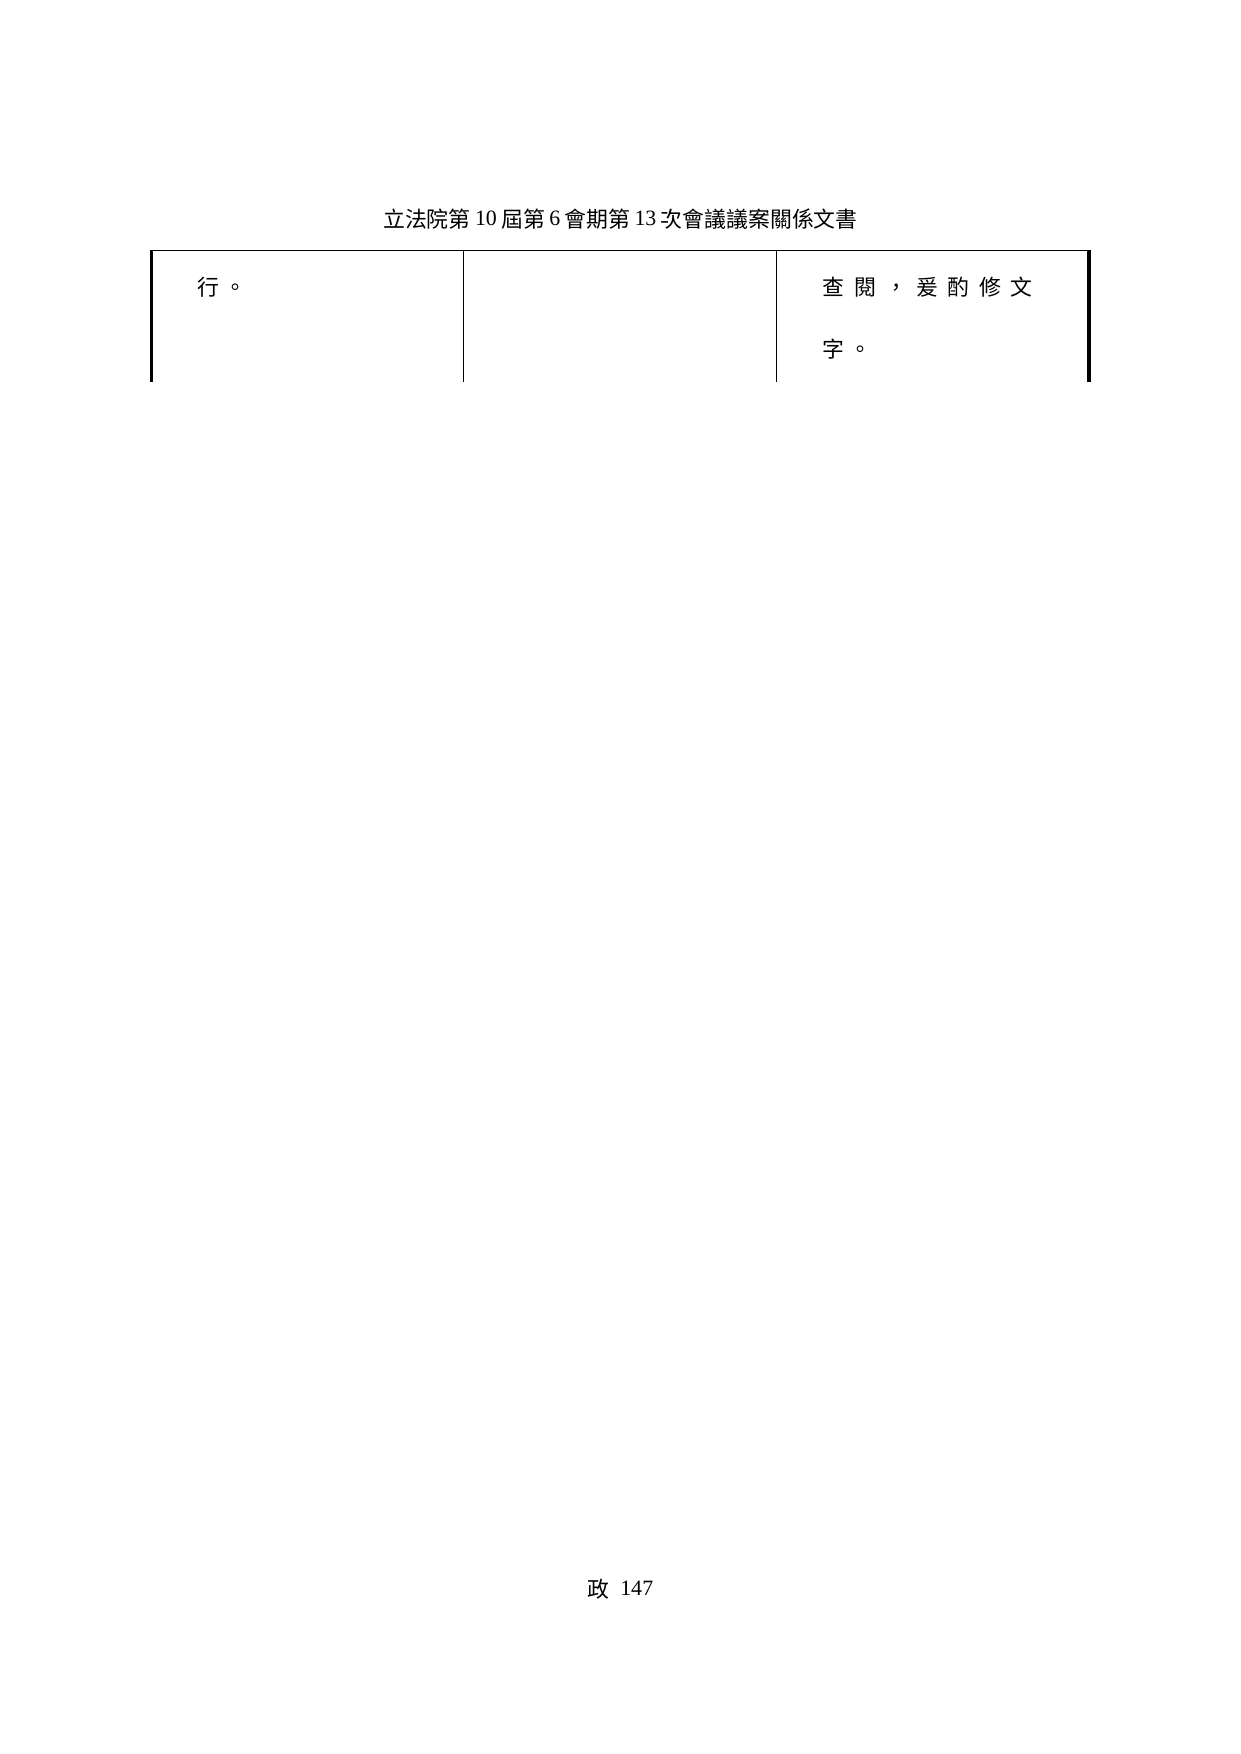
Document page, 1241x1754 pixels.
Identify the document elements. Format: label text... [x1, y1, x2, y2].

table_cell [464, 251, 776, 382]
table_cell 查閱，爰酌修文字。 [777, 251, 1087, 382]
table_cell 行。 [153, 251, 463, 382]
